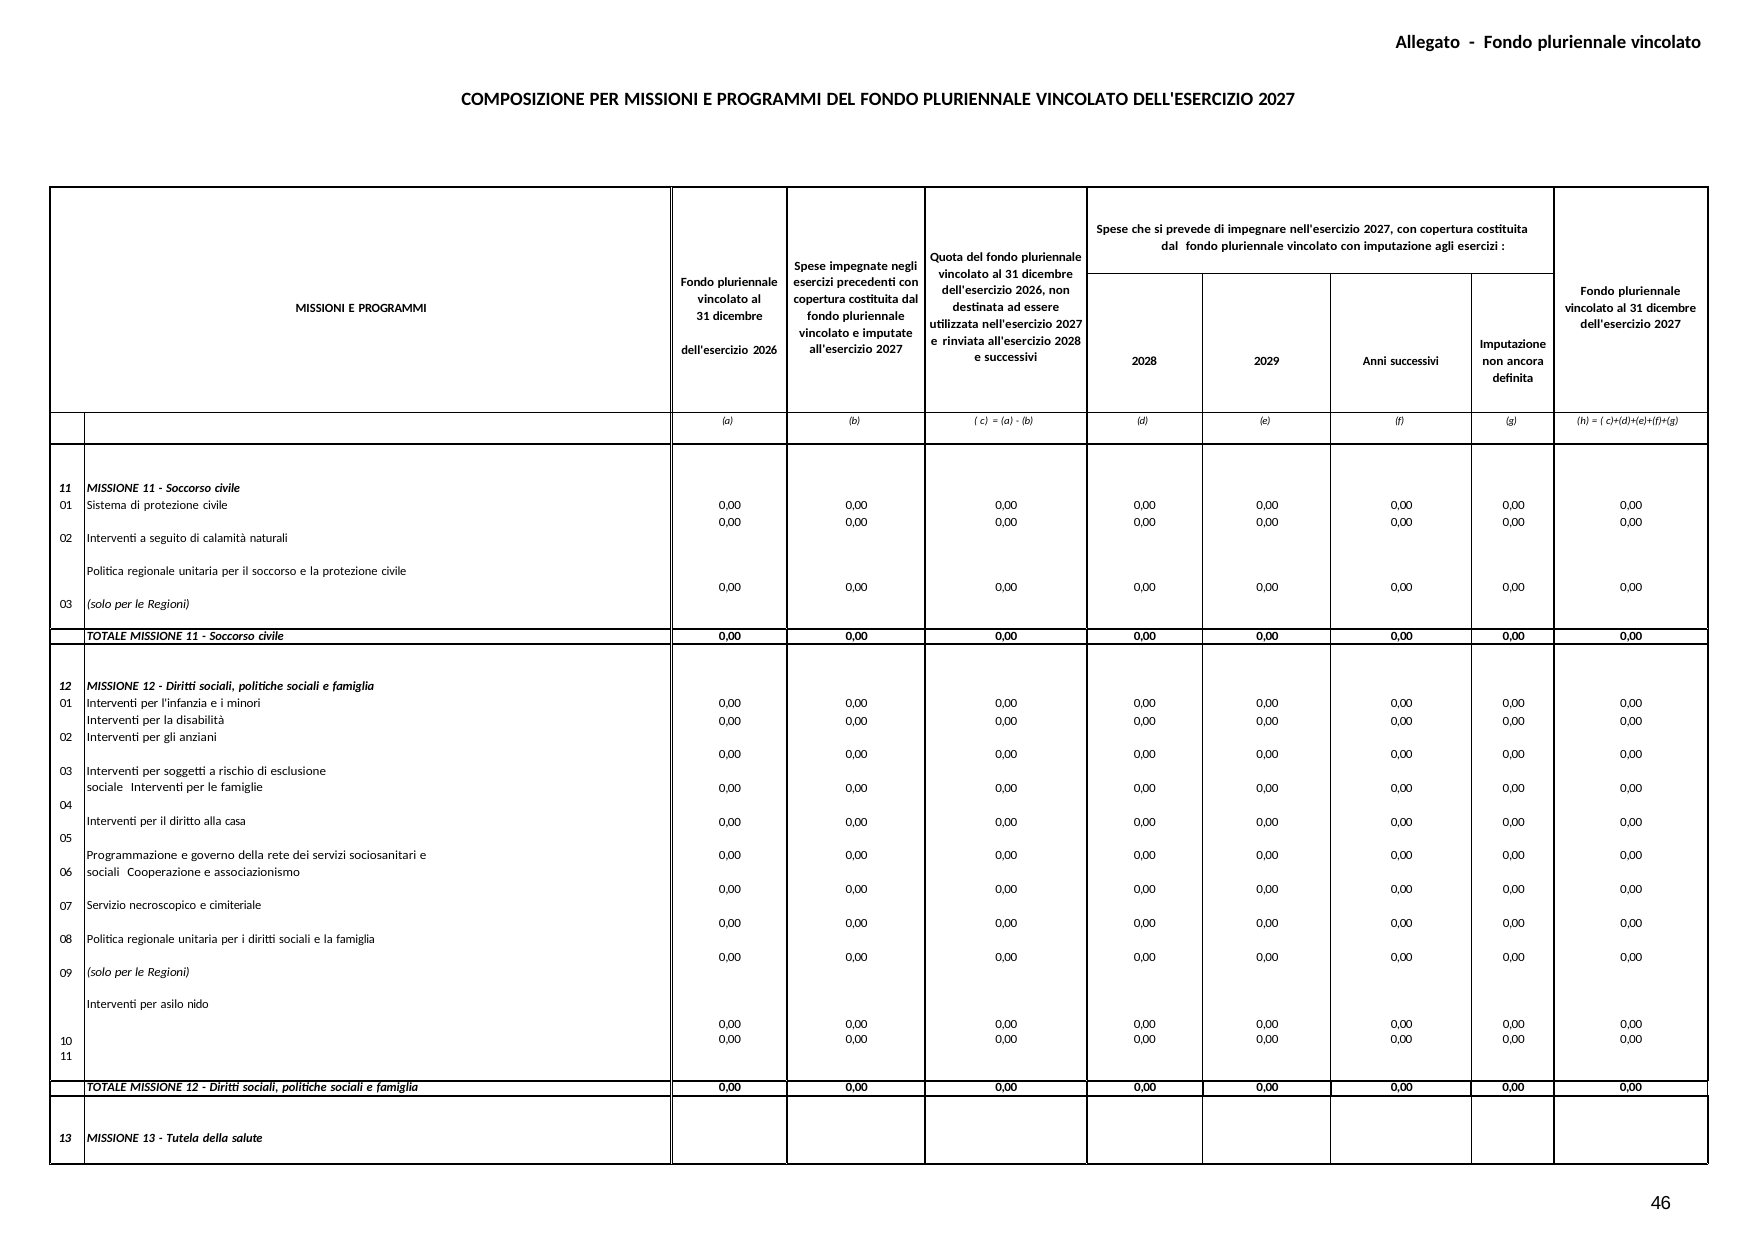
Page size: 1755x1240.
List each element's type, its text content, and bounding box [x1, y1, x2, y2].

table_cell [1331, 1097, 1471, 1163]
table_cell MISSIONE 13 - Tutela della salute [85, 1097, 670, 1163]
table_header Fondo pluriennale vincolato al 31 dicembre dell'esercizio 2026 [673, 188, 786, 412]
table_cell (b) [788, 413, 924, 443]
table_cell 2029 [1203, 274, 1330, 412]
table_cell (e) [1203, 413, 1330, 443]
text COMPOSIZIONE PER MISSIONI E PROGRAMMI DEL FONDO PLURIENNALE VINCOLATO DELL'ESERCIZIO 2027 [47, 87, 1710, 110]
table_cell 12 01 02 03 04 05 06 07 08 09 10 11 [51, 645, 84, 1080]
table_cell 0,00 [1332, 1082, 1470, 1095]
table_cell 0,00 [1088, 630, 1202, 643]
table_cell 13 [51, 1097, 84, 1163]
table_cell 0,00 0,00 0,00 [926, 445, 1086, 628]
table_cell 0,00 0,00 0,00 [673, 445, 786, 628]
table_cell (g) [1472, 413, 1553, 443]
table_header Quota del fondo pluriennale vincolato al 31 dicembre dell'esercizio 2026, non destinata ad essere utilizzata nell'esercizio 2027 e rinviata all'esercizio 2028 e successivi [926, 188, 1086, 412]
table_cell 0,00 0,00 0,00 0,00 0,00 0,00 0,00 0,00 0,00 0,00 0,00 [1088, 645, 1202, 1080]
table_cell 0,00 0,00 0,00 [1088, 445, 1202, 628]
table_header Spese che si prevede di impegnare nell'esercizio 2027, con copertura costituita dal fondo pluriennale vincolato con imputazione agli esercizi : [1088, 188, 1553, 273]
table_cell 2028 [1088, 274, 1202, 412]
text Allegato - Fondo pluriennale vincolato [44, 30, 1701, 53]
table_cell (d) [1088, 413, 1202, 443]
table_cell [51, 630, 84, 643]
table_cell ( c) = (a) - (b) [926, 413, 1086, 443]
table_cell 0,00 0,00 0,00 0,00 0,00 0,00 0,00 0,00 0,00 0,00 0,00 [673, 645, 786, 1080]
table_cell 0,00 [1203, 630, 1330, 643]
table_cell [1203, 1097, 1330, 1163]
table_cell Anni successivi [1331, 274, 1471, 412]
table_cell (a) [673, 413, 786, 443]
table_cell [1472, 1097, 1553, 1163]
table_cell 0,00 [788, 630, 924, 643]
table_cell 0,00 [926, 1082, 1086, 1095]
table_cell TOTALE MISSIONE 12 - Diritti sociali, politiche sociali e famiglia [85, 1082, 670, 1095]
table_cell [51, 1082, 84, 1095]
table_cell 0,00 0,00 0,00 0,00 0,00 0,00 0,00 0,00 0,00 0,00 0,00 [1331, 645, 1471, 1080]
table_cell 0,00 0,00 0,00 0,00 0,00 0,00 0,00 0,00 0,00 0,00 0,00 [788, 645, 924, 1080]
table_cell [926, 1097, 1086, 1163]
table_header Spese impegnate negli esercizi precedenti con copertura costituita dal fondo pluriennale vincolato e imputate all'esercizio 2027 [788, 188, 924, 412]
table_cell TOTALE MISSIONE 11 - Soccorso civile [85, 630, 670, 643]
table_cell 0,00 [1555, 630, 1707, 643]
table_cell 0,00 0,00 0,00 [1203, 445, 1330, 628]
table_cell [673, 1097, 786, 1163]
table_cell MISSIONE 12 - Diritti sociali, politiche sociali e famiglia Interventi per l'infanzia e i minori Interventi per la disabilità Interventi per gli anziani Interventi per soggetti a rischio di esclusione sociale Interventi per le famiglie Interventi per il diritto alla casa Programmazione e governo della rete dei servizi sociosanitari e sociali Cooperazione e associazionismo Servizio necroscopico e cimiteriale Politica regionale unitaria per i diritti sociali e la famiglia (solo per le Regioni) Interventi per asilo nido [85, 645, 670, 1080]
table_cell MISSIONE 11 - Soccorso civile Sistema di protezione civile Interventi a seguito di calamità naturali Politica regionale unitaria per il soccorso e la protezione civile (solo per le Regioni) [85, 445, 670, 628]
table_cell [1555, 1097, 1707, 1163]
table_cell 0,00 [1088, 1082, 1202, 1095]
table_cell 0,00 [1555, 1082, 1707, 1095]
table_cell 0,00 [673, 630, 786, 643]
table_cell 0,00 [673, 1082, 786, 1095]
table_cell 0,00 0,00 0,00 [1331, 445, 1471, 628]
table_cell 0,00 0,00 0,00 0,00 0,00 0,00 0,00 0,00 0,00 0,00 0,00 [1203, 645, 1330, 1080]
table_header Fondo pluriennale vincolato al 31 dicembre dell'esercizio 2027 [1555, 188, 1707, 412]
table_cell (h) = ( c)+(d)+(e)+(f)+(g) [1555, 413, 1707, 443]
table_cell 0,00 0,00 0,00 0,00 0,00 0,00 0,00 0,00 0,00 0,00 0,00 [1555, 645, 1707, 1080]
table_cell 11 01 02 03 [51, 445, 84, 628]
table_cell 0,00 [1472, 1082, 1553, 1095]
table_header MISSIONI E PROGRAMMI [51, 188, 670, 412]
table_cell 0,00 0,00 0,00 0,00 0,00 0,00 0,00 0,00 0,00 0,00 0,00 [926, 645, 1086, 1080]
table_cell Imputazione non ancora definita [1472, 274, 1553, 412]
table_cell 0,00 [926, 630, 1086, 643]
table_cell 0,00 0,00 0,00 0,00 0,00 0,00 0,00 0,00 0,00 0,00 0,00 [1472, 645, 1553, 1080]
table_cell [788, 1097, 924, 1163]
table_cell 0,00 [1331, 630, 1471, 643]
table_cell 0,00 0,00 0,00 [1472, 445, 1553, 628]
table_cell [85, 413, 670, 443]
table_cell [51, 413, 84, 443]
table_cell (f) [1331, 413, 1471, 443]
table_cell [1088, 1097, 1202, 1163]
table_cell 0,00 [1204, 1082, 1330, 1095]
table_cell 0,00 0,00 0,00 [788, 445, 924, 628]
table_cell 0,00 [1472, 630, 1553, 643]
table_cell 0,00 [788, 1082, 924, 1095]
table_cell 0,00 0,00 0,00 [1555, 445, 1707, 628]
